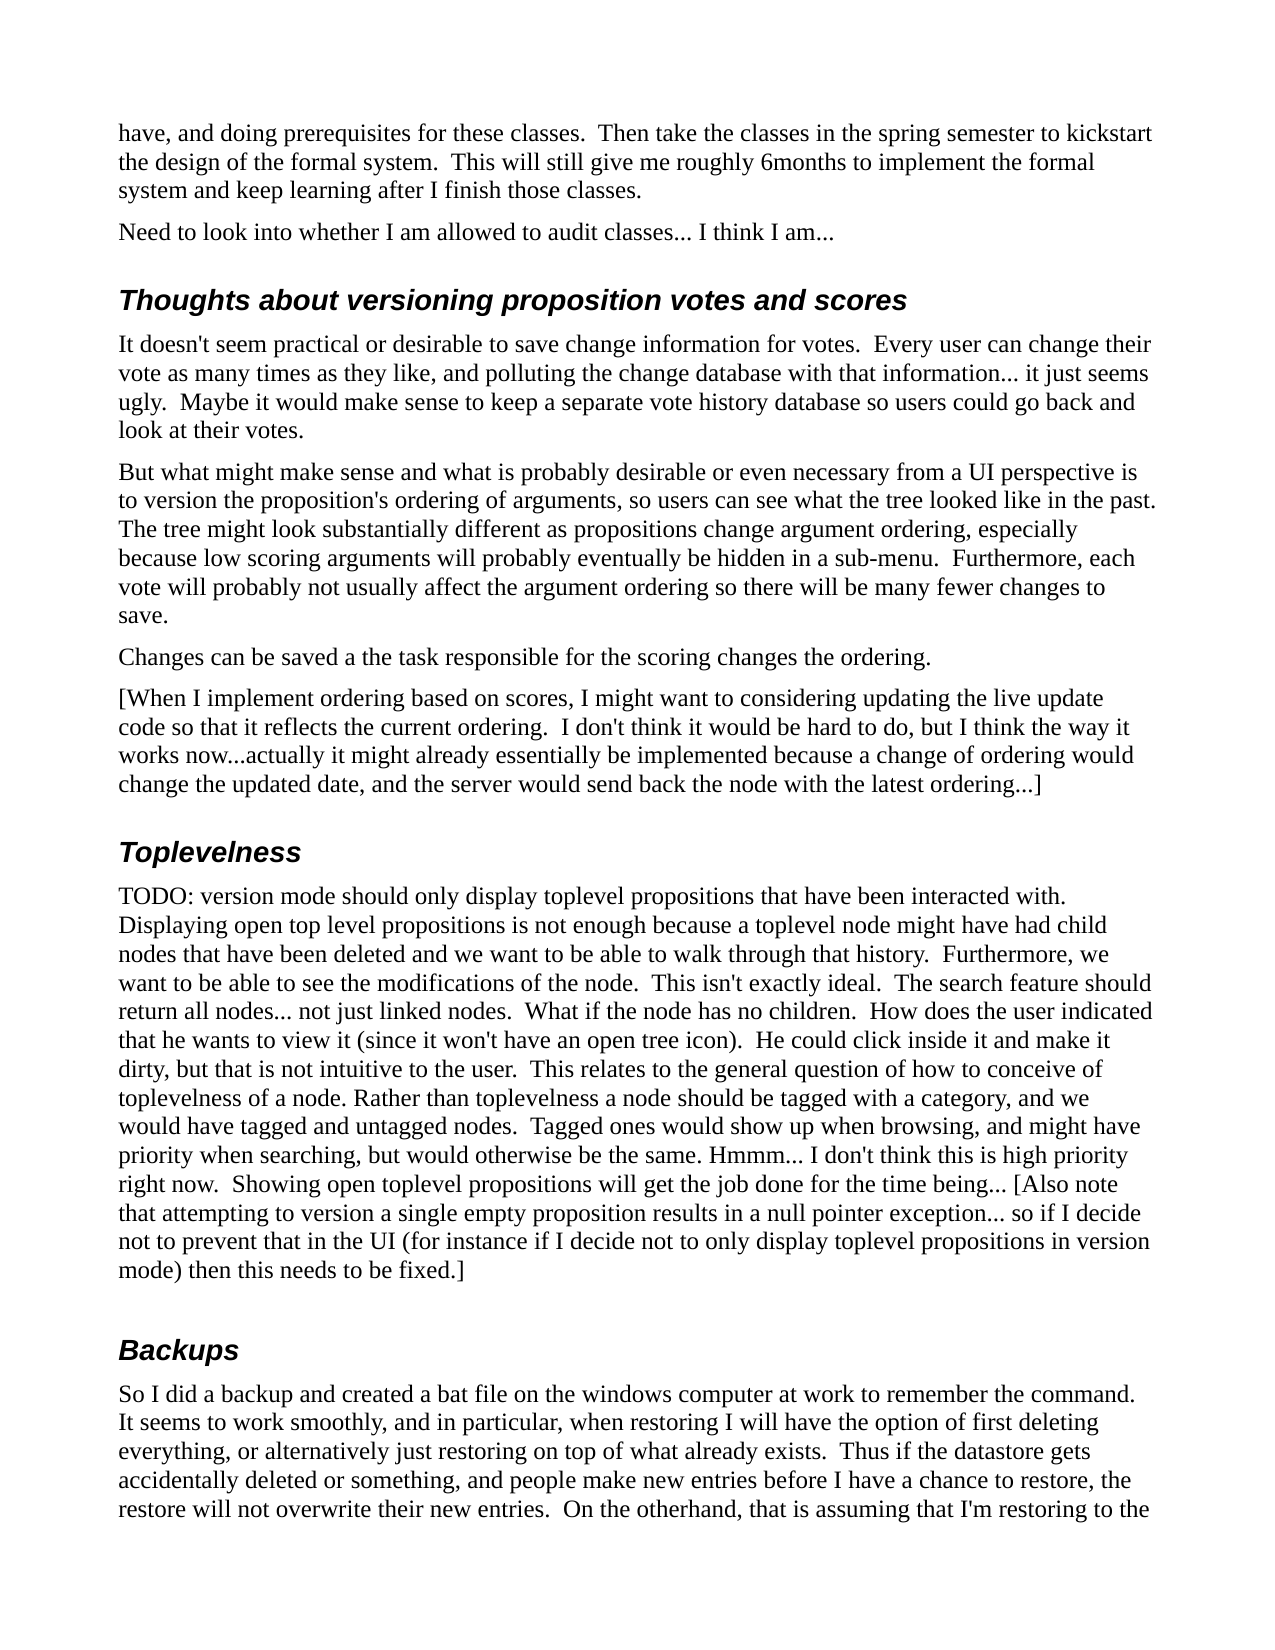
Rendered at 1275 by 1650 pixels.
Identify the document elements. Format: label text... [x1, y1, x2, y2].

text So I did a backup and created a bat file on the windows computer at work to remember the command. It seems to work smoothly, and in particular, when restoring I will have the option of first deleting everything, or alternatively just restoring on top of what already exists. Thus if the datastore gets accidentally deleted or something, and people make new entries before I have a chance to restore, the restore will not overwrite their new entries. On the otherhand, that is assuming that I'm restoring to the [118, 1379, 1157, 1522]
subtitle Thoughts about versioning proposition votes and scores [118, 283, 1157, 317]
text It doesn't seem practical or desirable to save change information for votes. Every user can change their vote as many times as they like, and polluting the change database with that information... it just seems ugly. Maybe it would make sense to keep a separate vote history database so users could go back and look at their votes. [118, 329, 1157, 444]
text TODO: version mode should only display toplevel propositions that have been interacted with. Displaying open top level propositions is not enough because a toplevel node might have had child nodes that have been deleted and we want to be able to walk through that history. Furthermore, we want to be able to see the modifications of the node. This isn't exactly ideal. The search feature should return all nodes... not just linked nodes. What if the node has no children. How does the user indicated that he wants to view it (since it won't have an open tree icon). He could click inside it and make it dirty, but that is not intuitive to the user. This relates to the general question of how to conceive of toplevelness of a node. Rather than toplevelness a node should be tagged with a category, and we would have tagged and untagged nodes. Tagged ones would show up when browsing, and might have priority when searching, but would otherwise be the same. Hmmm... I don't think this is high priority right now. Showing open toplevel propositions will get the job done for the time being... [Also note that attempting to version a single empty proposition results in a null pointer exception... so if I decide not to prevent that in the UI (for instance if I decide not to only display toplevel propositions in version mode) then this needs to be fixed.] [118, 881, 1157, 1284]
text Need to look into whether I am allowed to audit classes... I think I am... [118, 217, 1157, 246]
subtitle Backups [118, 1333, 1157, 1366]
subtitle Toplevelness [118, 835, 1157, 869]
text [When I implement ordering based on scores, I might want to considering updating the live update code so that it reflects the current ordering. I don't think it would be hard to do, but I think the way it works now...actually it might already essentially be implemented because a change of ordering would change the updated date, and the server would send back the node with the latest ordering...] [118, 683, 1157, 798]
text have, and doing prerequisites for these classes. Then take the classes in the spring semester to kickstart the design of the formal system. This will still give me roughly 6months to implement the formal system and keep learning after I finish those classes. [118, 118, 1157, 204]
text Changes can be saved a the task responsible for the scoring changes the ordering. [118, 642, 1157, 670]
text But what might make sense and what is probably desirable or even necessary from a UI perspective is to version the proposition's ordering of arguments, so users can see what the tree looked like in the past. The tree might look substantially different as propositions change argument ordering, especially because low scoring arguments will probably eventually be hidden in a sub-menu. Furthermore, each vote will probably not usually affect the argument ordering so there will be many fewer changes to save. [118, 457, 1157, 629]
